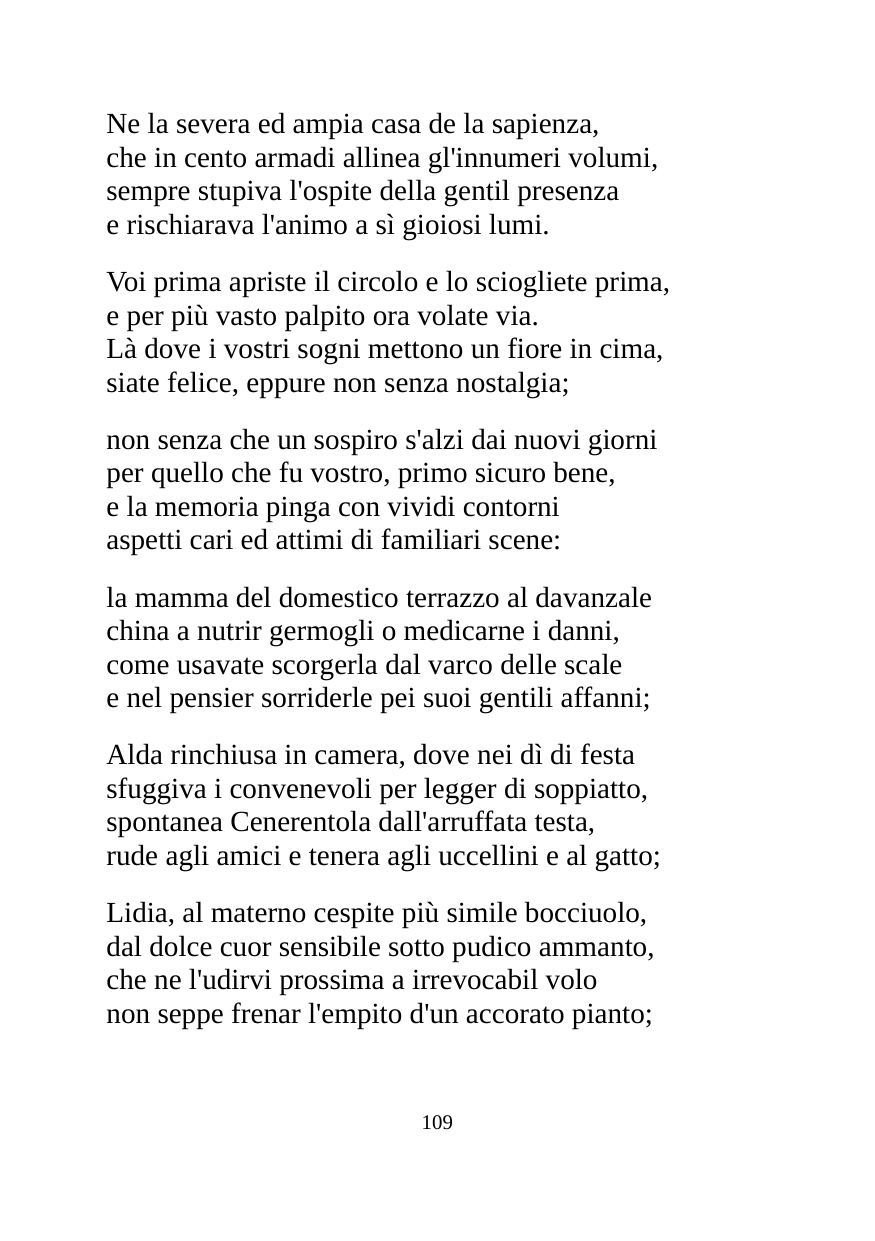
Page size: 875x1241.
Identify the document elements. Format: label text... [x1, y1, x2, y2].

text Alda rinchiusa in camera, dove nei dì di festa sfuggiva i convenevoli per legger di soppiatto, spontanea Cenerentola dall'arruffata testa, rude agli amici e tenera agli uccellini e al gatto; [106, 737, 768, 872]
text Ne la severa ed ampia casa de la sapienza, che in cento armadi allinea gl'innumeri volumi, sempre stupiva l'ospite della gentil presenza e rischiarava l'animo a sì gioiosi lumi. [106, 106, 768, 240]
text Lidia, al materno cespite più simile bocciuolo, dal dolce cuor sensibile sotto pudico ammanto, che ne l'udirvi prossima a irrevocabil volo non seppe frenar l'empito d'un accorato pianto; [106, 895, 768, 1029]
text Voi prima apriste il circolo e lo sciogliete prima, e per più vasto palpito ora volate via. Là dove i vostri sogni mettono un fiore in cima, siate felice, eppure non senza nostalgia; [106, 264, 768, 398]
text la mamma del domestico terrazzo al davanzale china a nutrir germogli o medicarne i danni, come usavate scorgerla dal varco delle scale e nel pensier sorriderle pei suoi gentili affanni; [106, 580, 768, 714]
text non senza che un sospiro s'alzi dai nuovi giorni per quello che fu vostro, primo sicuro bene, e la memoria pinga con vividi contorni aspetti cari ed attimi di familiari scene: [106, 422, 768, 556]
